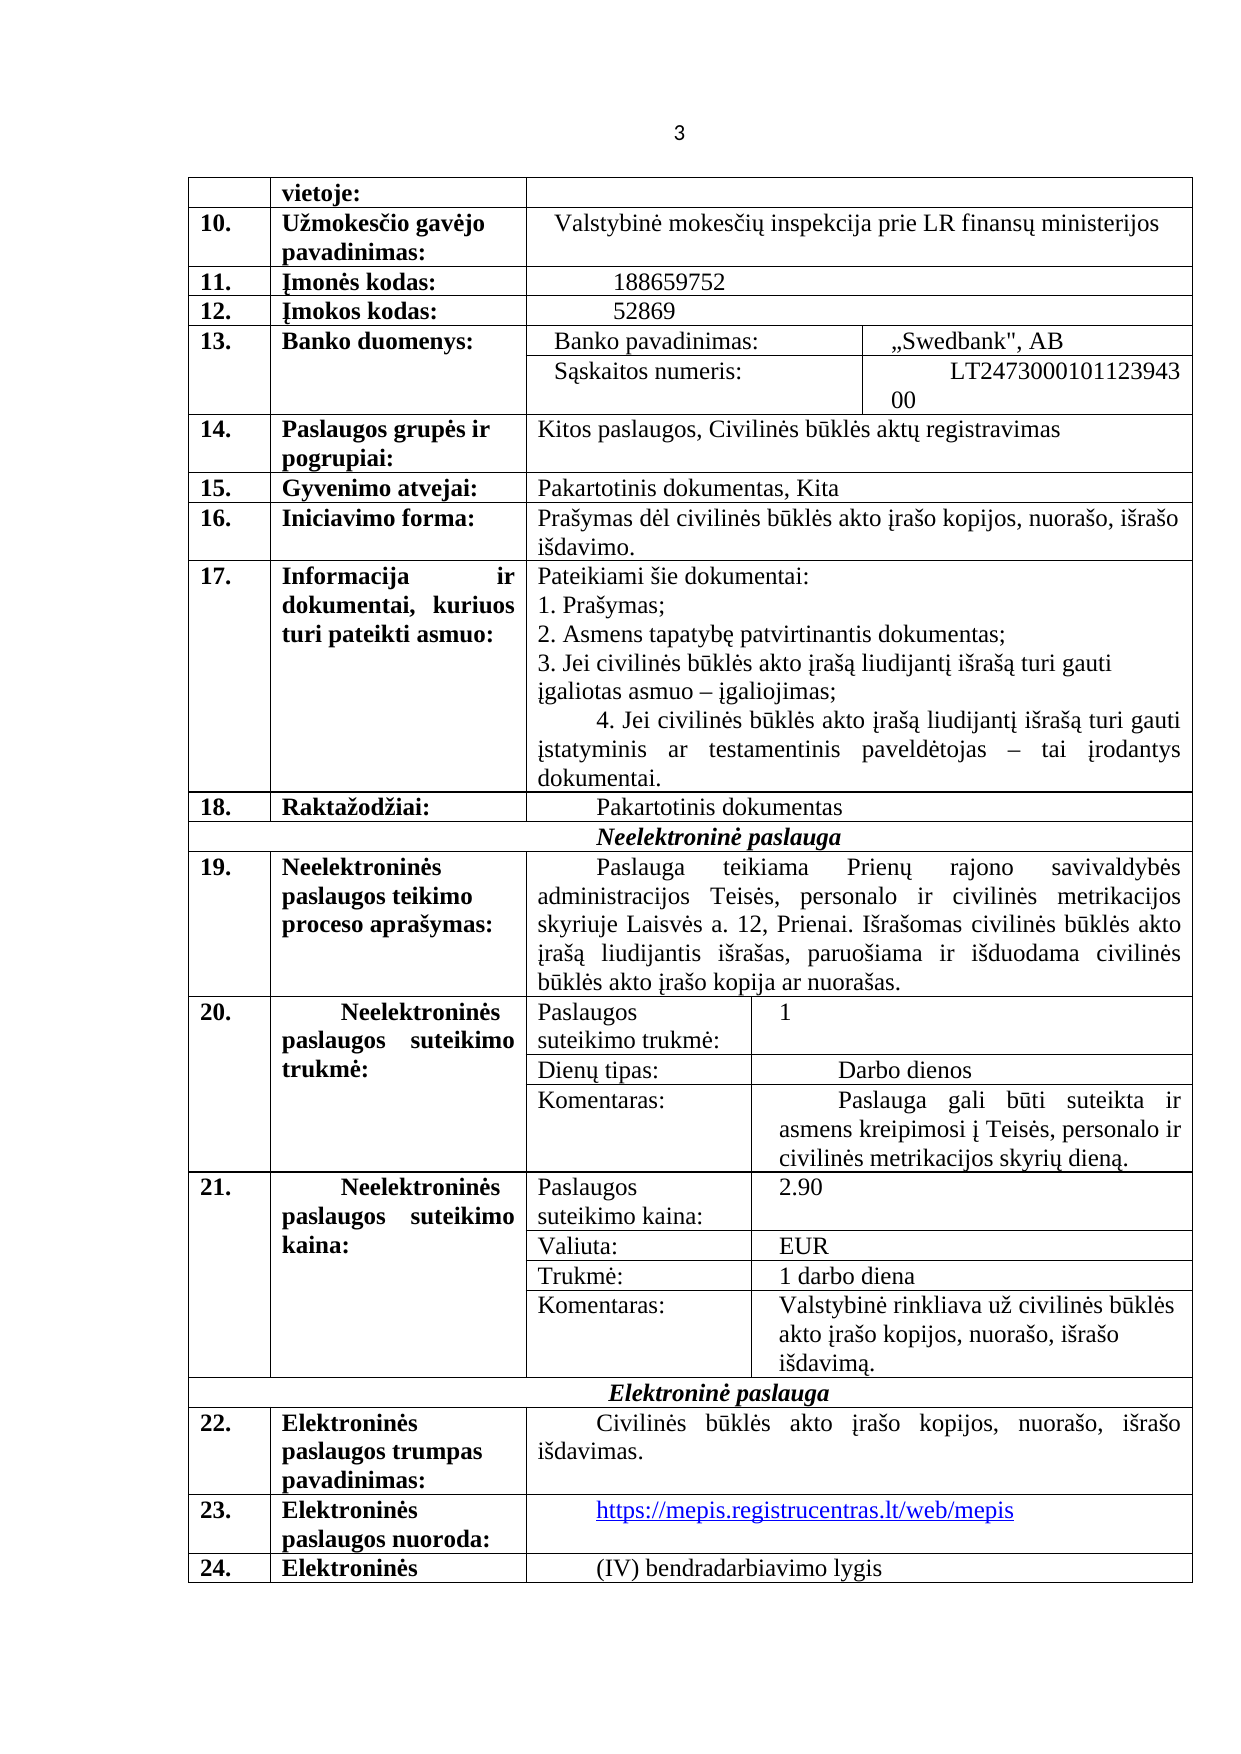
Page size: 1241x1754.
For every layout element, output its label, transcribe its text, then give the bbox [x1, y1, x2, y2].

table_cell 19. [189, 852, 270, 996]
table_cell Komentaras: [527, 1291, 751, 1377]
table_cell 18. [189, 793, 270, 821]
table_cell Dienų tipas: [527, 1055, 751, 1084]
table_cell Darbo dienos [752, 1055, 1192, 1084]
table_cell Banko duomenys: [271, 326, 526, 413]
table_cell 20. [189, 997, 270, 1171]
table_cell Įmonės kodas: [271, 267, 526, 295]
table_cell LT247300010112394300 [863, 356, 1192, 413]
table_cell Elektroninės [271, 1554, 526, 1582]
table_cell 15. [189, 473, 270, 502]
table_cell Paslauga gali būti suteikta ir asmens kreipimosi į Teisės, personalo ir civilinės metrikacijos skyrių dieną. [752, 1085, 1192, 1171]
table_cell 22. [189, 1408, 270, 1494]
table_cell 11. [189, 267, 270, 295]
table_cell Komentaras: [527, 1085, 751, 1171]
table_cell [527, 178, 1192, 207]
table_cell Neelektroninės paslaugos teikimo proceso aprašymas: [271, 852, 526, 996]
table_cell 14. [189, 415, 270, 472]
table_cell Informacija ir dokumentai, kuriuos turi pateikti asmuo: [271, 561, 526, 791]
table_cell Elektroninės paslaugos nuoroda: [271, 1495, 526, 1552]
table_cell Raktažodžiai: [271, 793, 526, 821]
table_cell 17. [189, 561, 270, 791]
table_cell „Swedbank", AB [863, 326, 1192, 355]
table_cell 16. [189, 503, 270, 560]
table_cell Paslaugos suteikimo kaina: [527, 1173, 751, 1230]
table_cell Neelektroninės paslaugos suteikimo trukmė: [271, 997, 526, 1171]
table_cell Banko pavadinimas: [527, 326, 862, 355]
table_cell Gyvenimo atvejai: [271, 473, 526, 502]
table_cell Paslaugos suteikimo trukmė: [527, 997, 751, 1054]
table_cell Pakartotinis dokumentas, Kita [527, 473, 1192, 502]
table_cell Trukmė: [527, 1261, 751, 1289]
table_cell Įmokos kodas: [271, 296, 526, 325]
table_cell 2.90 [752, 1173, 1192, 1230]
table_cell EUR [752, 1231, 1192, 1260]
table_cell Paslaugos grupės ir pogrupiai: [271, 415, 526, 472]
table_cell Iniciavimo forma: [271, 503, 526, 560]
table_cell Valstybinė rinkliava už civilinės būklės akto įrašo kopijos, nuorašo, išrašo išdavimą. [752, 1291, 1192, 1377]
table_cell https://mepis.registrucentras.lt/web/mepis [527, 1495, 1192, 1552]
table_cell Kitos paslaugos, Civilinės būklės aktų registravimas [527, 415, 1192, 472]
table_cell 188659752 [527, 267, 1192, 295]
table_cell 1 [752, 997, 1192, 1054]
table_cell Pateikiami šie dokumentai: 1. Prašymas; 2. Asmens tapatybę patvirtinantis dokumentas; 3. Jei civilinės būklės akto įrašą liudijantį išrašą turi gauti įgaliotas asmuo – įgaliojimas; 4. Jei civilinės būklės akto įrašą liudijantį išrašą turi gauti įstatyminis ar testamentinis paveldėtojas – tai įrodantys dokumentai. [527, 561, 1192, 791]
table_cell Neelektroninės paslaugos suteikimo kaina: [271, 1173, 526, 1377]
table_cell (IV) bendradarbiavimo lygis [527, 1554, 1192, 1582]
table_cell Paslauga teikiama Prienų rajono savivaldybės administracijos Teisės, personalo ir civilinės metrikacijos skyriuje Laisvės a. 12, Prienai. Išrašomas civilinės būklės akto įrašą liudijantis išrašas, paruošiama ir išduodama civilinės būklės akto įrašo kopija ar nuorašas. [527, 852, 1192, 996]
table_cell Užmokesčio gavėjo pavadinimas: [271, 208, 526, 266]
table_cell Prašymas dėl civilinės būklės akto įrašo kopijos, nuorašo, išrašo išdavimo. [527, 503, 1192, 560]
table_cell Pakartotinis dokumentas [527, 793, 1192, 821]
table_cell Sąskaitos numeris: [527, 356, 862, 413]
table_cell 23. [189, 1495, 270, 1552]
table_cell vietoje: [271, 178, 526, 207]
table_cell 21. [189, 1173, 270, 1377]
table_cell Valstybinė mokesčių inspekcija prie LR finansų ministerijos [527, 208, 1192, 266]
table_cell Neelektroninė paslauga [189, 822, 1192, 851]
table_cell 1 darbo diena [752, 1261, 1192, 1289]
table_cell 13. [189, 326, 270, 413]
table_cell [189, 178, 270, 207]
table_cell 12. [189, 296, 270, 325]
table_cell Elektroninės paslaugos trumpas pavadinimas: [271, 1408, 526, 1494]
table_cell 10. [189, 208, 270, 266]
table_cell 52869 [527, 296, 1192, 325]
table_cell Elektroninė paslauga [189, 1378, 1192, 1407]
table_cell Civilinės būklės akto įrašo kopijos, nuorašo, išrašo išdavimas. [527, 1408, 1192, 1494]
table_cell Valiuta: [527, 1231, 751, 1260]
table_cell 24. [189, 1554, 270, 1582]
